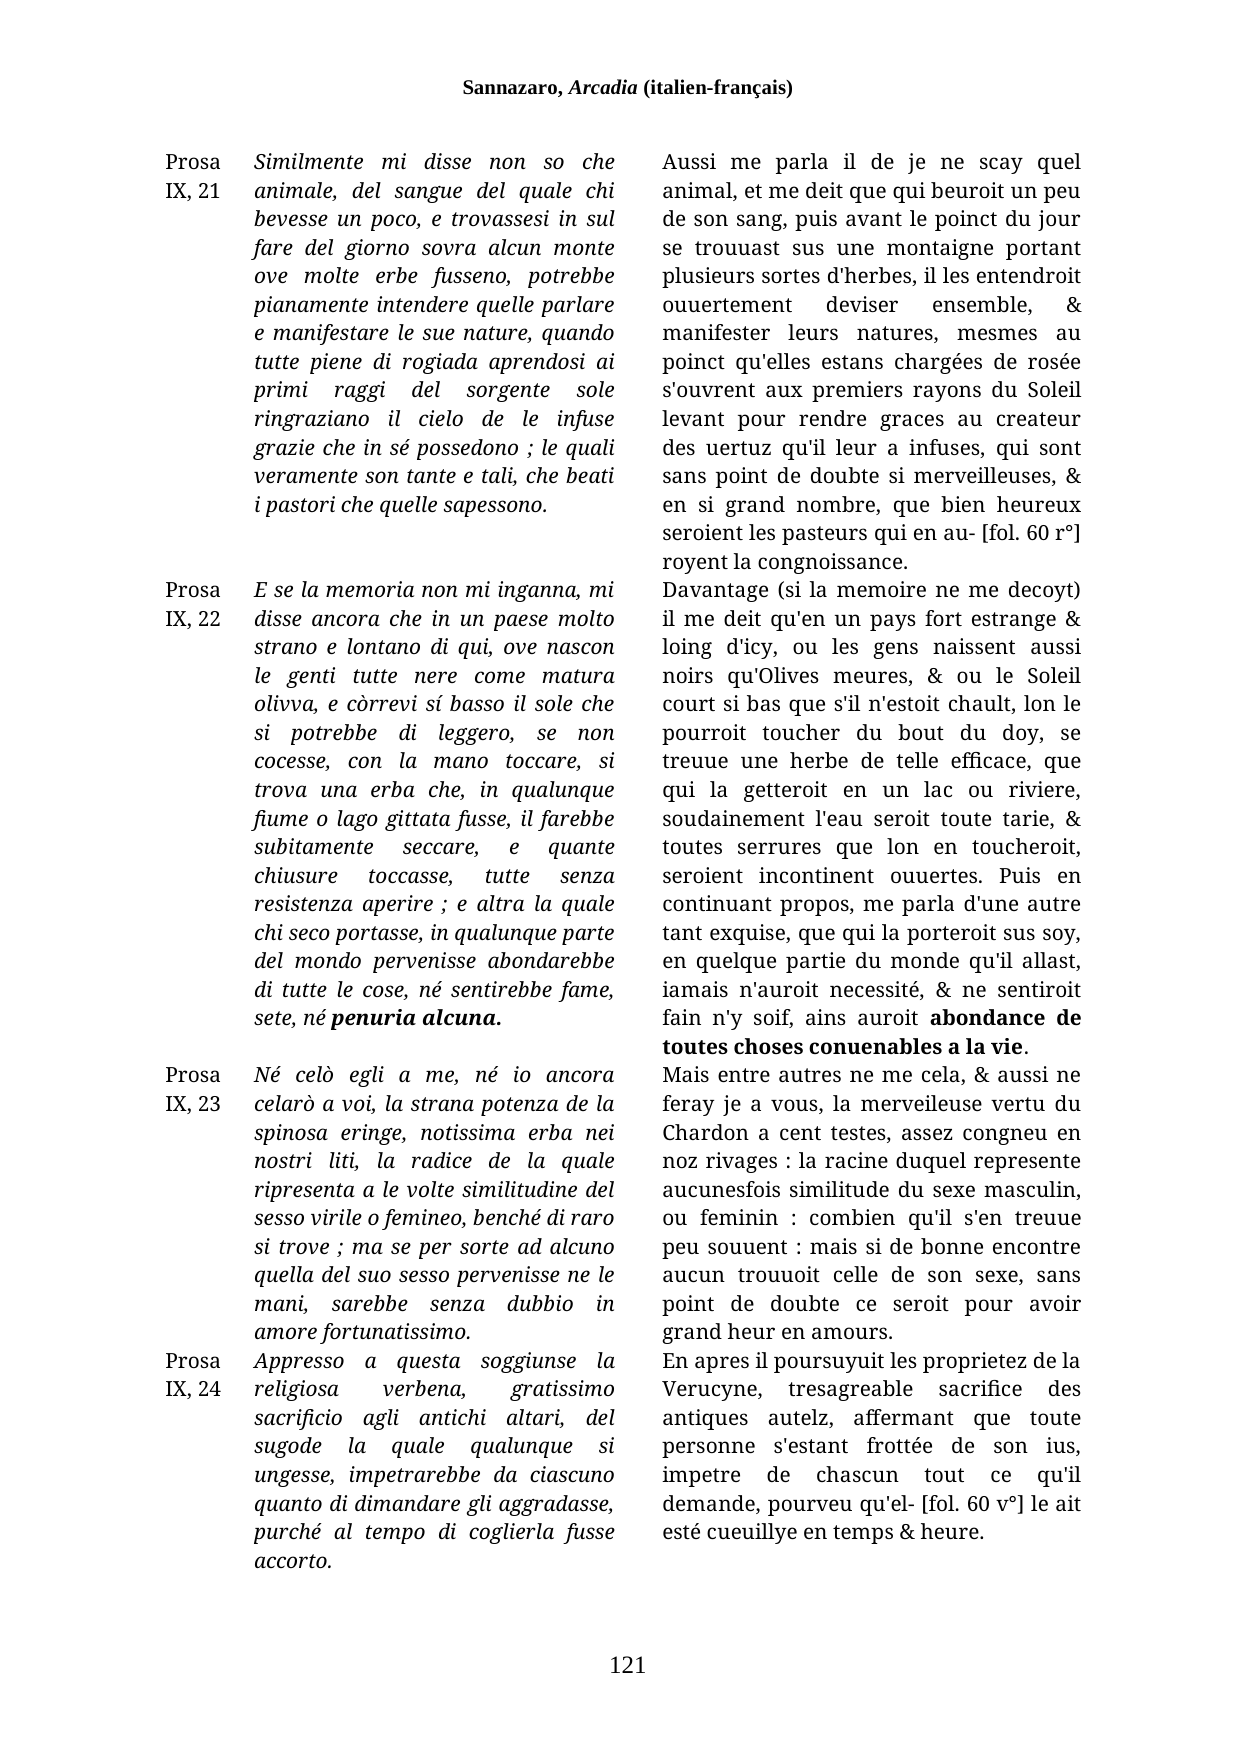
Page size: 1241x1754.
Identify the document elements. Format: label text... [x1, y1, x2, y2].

table_cell Appresso a questa soggiunse la religiosa verbena, gratissimo sacrificio agli antichi altari, del sugode la quale qualunque si ungesse, impetrarebbe da ciascuno quanto di dimandare gli aggradasse, purché al tempo di coglierla fusse accorto. [232, 1346, 640, 1574]
table_cell Aussi me parla il de je ne scay quel animal, et me deit que qui beuroit un peu de son sang, puis avant le poinct du jour se trouuast sus une montaigne portant plusieurs sortes d'herbes, il les entendroit ouuertement deviser ensemble, & manifester leurs natures, mesmes au poinct qu'elles estans chargées de rosée s'ouvrent aux premiers rayons du Soleil levant pour rendre graces au createur des uertuz qu'il leur a infuses, qui sont sans point de doubte si merveilleuses, & en si grand nombre, que bien heureux seroient les pasteurs qui en au- [fol. 60 r°] royent la congnoissance. [640, 147, 1104, 575]
table_cell Prosa IX, 22 [158, 575, 232, 1060]
table_cell En apres il poursuyuit les proprietez de la Verucyne, tresagreable sacrifice des antiques autelz, affermant que toute personne s'estant frottée de son ius, impetre de chascun tout ce qu'il demande, pourveu qu'el- [fol. 60 v°] le ait esté cueuillye en temps & heure. [640, 1346, 1104, 1574]
table_cell Similmente mi disse non so che animale, del sangue del quale chi bevesse un poco, e trovassesi in sul fare del giorno sovra alcun monte ove molte erbe fusseno, potrebbe pianamente intendere quelle parlare e manifestare le sue nature, quando tutte piene di rogiada aprendosi ai primi raggi del sorgente sole ringraziano il cielo de le infuse grazie che in sé possedono ; le quali veramente son tante e tali, che beati i pastori che quelle sapessono. [232, 147, 640, 575]
table_cell Prosa IX, 24 [158, 1346, 232, 1574]
table_cell Prosa IX, 23 [158, 1060, 232, 1346]
table_cell Né celò egli a me, né io ancora celarò a voi, la strana potenza de la spinosa eringe, notissima erba nei nostri liti, la radice de la quale ripresenta a le volte similitudine del sesso virile o femineo, benché di raro si trove ; ma se per sorte ad alcuno quella del suo sesso pervenisse ne le mani, sarebbe senza dubbio in amore fortunatissimo. [232, 1060, 640, 1346]
table_cell Davantage (si la memoire ne me decoyt) il me deit qu'en un pays fort estrange & loing d'icy, ou les gens naissent aussi noirs qu'Olives meures, & ou le Soleil court si bas que s'il n'estoit chault, lon le pourroit toucher du bout du doy, se treuue une herbe de telle efficace, que qui la getteroit en un lac ou riviere, soudainement l'eau seroit toute tarie, & toutes serrures que lon en toucheroit, seroient incontinent ouuertes. Puis en continuant propos, me parla d'une autre tant exquise, que qui la porteroit sus soy, en quelque partie du monde qu'il allast, iamais n'auroit necessité, & ne sentiroit fain n'y soif, ains auroit abondance de toutes choses conuenables a la vie. [640, 575, 1104, 1060]
table_cell Prosa IX, 21 [158, 147, 232, 575]
table_cell Mais entre autres ne me cela, & aussi ne feray je a vous, la merveileuse vertu du Chardon a cent testes, assez congneu en noz rivages : la racine duquel represente aucunesfois similitude du sexe masculin, ou feminin : combien qu'il s'en treuue peu souuent : mais si de bonne encontre aucun trouuoit celle de son sexe, sans point de doubte ce seroit pour avoir grand heur en amours. [640, 1060, 1104, 1346]
table_cell E se la memoria non mi inganna, mi disse ancora che in un paese molto strano e lontano di qui, ove nascon le genti tutte nere come matura olivva, e còrrevi sí basso il sole che si potrebbe di leggero, se non cocesse, con la mano toccare, si trova una erba che, in qualunque fiume o lago gittata fusse, il farebbe subitamente seccare, e quante chiusure toccasse, tutte senza resistenza aperire ; e altra la quale chi seco portasse, in qualunque parte del mondo pervenisse abondarebbe di tutte le cose, né sentirebbe fame, sete, né penuria alcuna. [232, 575, 640, 1060]
